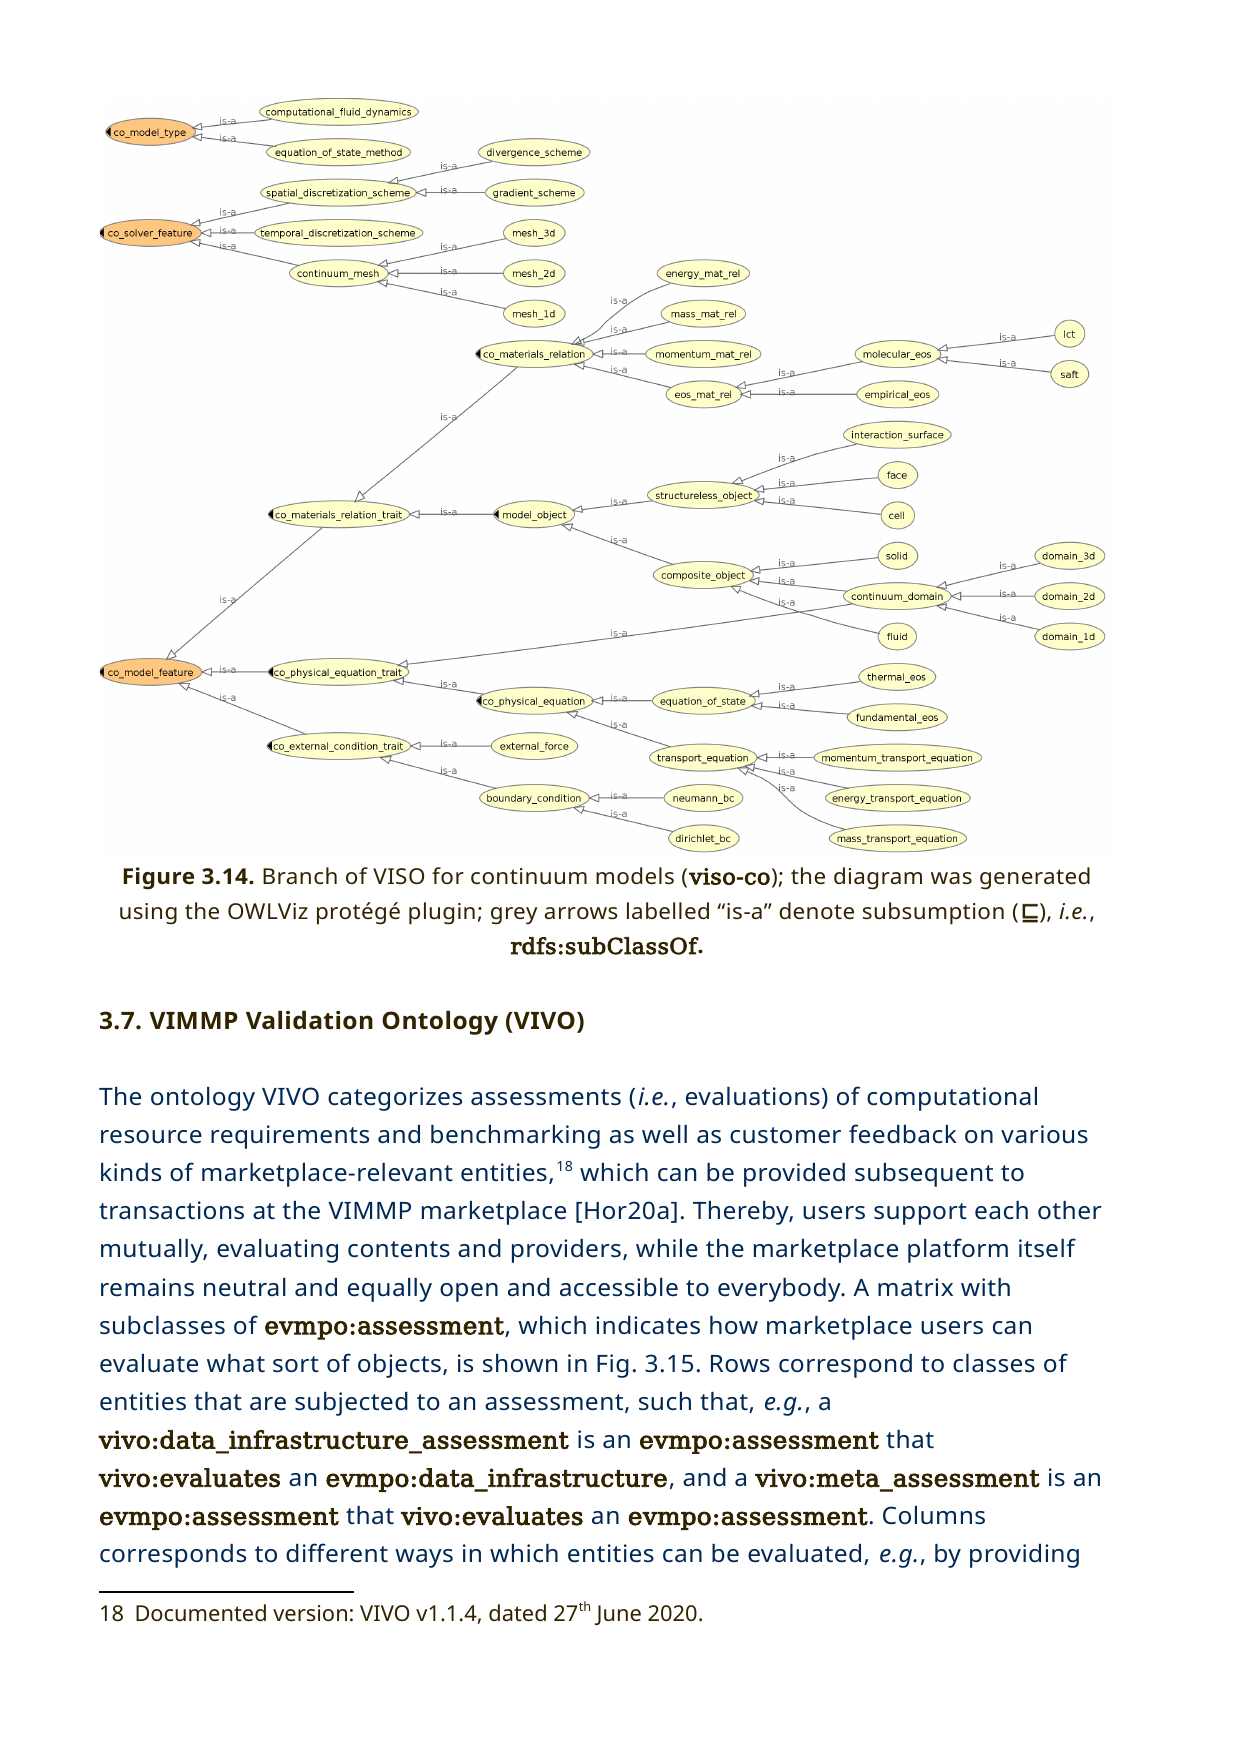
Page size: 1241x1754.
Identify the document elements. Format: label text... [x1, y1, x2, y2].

text The ontology VIVO categorizes assessments (i.e., evaluations) of computational resource requirements and benchmarking as well as customer feedback on various kinds of marketplace-relevant entities, which can be provided subsequent to transactions at the VIMMP marketplace [Hor20a]. Thereby, users support each other mutually, evaluating contents and providers, while the marketplace platform itself remains neutral and equally open and accessible to everybody. A matrix with subclasses of evmpo:assessment, which indicates how marketplace users can evaluate what sort of objects, is shown in Fig. 3.15. Rows correspond to classes of entities that are subjected to an assessment, such that, e.g., a vivo:data_infrastructure_assessment is an evmpo:assessment that vivo:evaluates an evmpo:data_infrastructure, and a vivo:meta_assessment is an evmpo:assessment that vivo:evaluates an evmpo:assessment. Columns corresponds to different ways in which entities can be evaluated, e.g., by providing [99, 1080, 1114, 1570]
text Figure 3.14. Branch of VISO for continuum models (viso-co); the diagram was generated using the OWLViz protégé plugin; grey arrows labelled “is-a” denote subsumption (⊑), i.e., rdfs:subClassOf. [99, 861, 1114, 960]
text 3.7. VIMMP Validation Ontology (VIVO) [99, 1003, 1114, 1036]
picture [99, 98, 1114, 861]
text Documented version: VIVO v1.1.4, dated 27th June 2020. [99, 1598, 1114, 1627]
